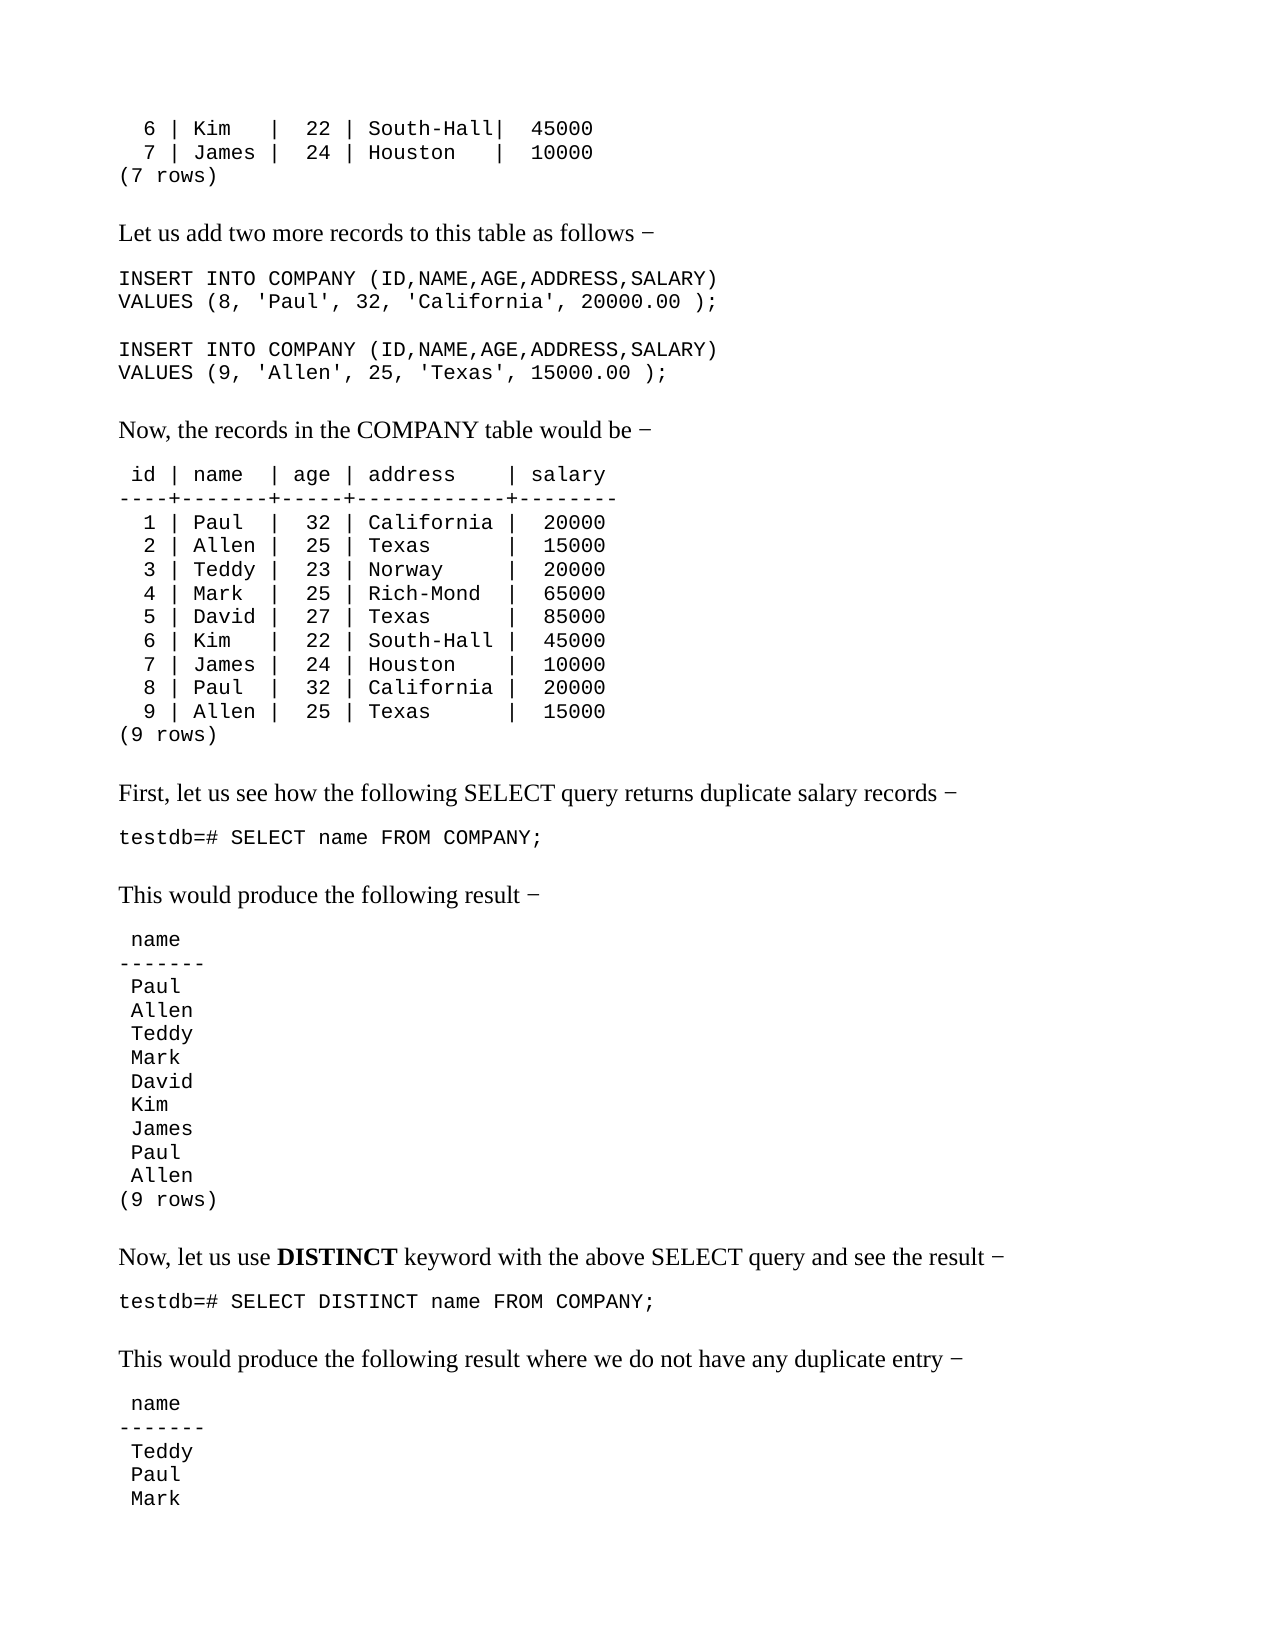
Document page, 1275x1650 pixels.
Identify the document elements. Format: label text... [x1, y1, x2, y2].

text This would produce the following result where we do not have any duplicate entry − [118, 1344, 1157, 1373]
text ------- [118, 1417, 1157, 1441]
text 6 | Kim | 22 | South-Hall | 45000 [118, 630, 1157, 653]
text (9 rows) [118, 724, 1157, 748]
text First, let us see how the following SELECT query returns duplicate salary records − [118, 778, 1157, 806]
text INSERT INTO COMPANY (ID,NAME,AGE,ADDRESS,SALARY) [118, 338, 1157, 362]
text Now, the records in the COMPANY table would be − [118, 415, 1157, 444]
text Allen [118, 1000, 1157, 1023]
text testdb=# SELECT name FROM COMPANY; [118, 827, 1157, 850]
text testdb=# SELECT DISTINCT name FROM COMPANY; [118, 1291, 1157, 1315]
text id | name | age | address | salary [118, 464, 1157, 488]
text 7 | James | 24 | Houston | 10000 [118, 653, 1157, 677]
text name [118, 929, 1157, 952]
text Teddy [118, 1441, 1157, 1464]
text INSERT INTO COMPANY (ID,NAME,AGE,ADDRESS,SALARY) [118, 268, 1157, 291]
text 1 | Paul | 32 | California | 20000 [118, 512, 1157, 535]
text Now, let us use DISTINCT keyword with the above SELECT query and see the result − [118, 1242, 1157, 1271]
text James [118, 1118, 1157, 1142]
text Mark [118, 1488, 1157, 1512]
text name [118, 1393, 1157, 1417]
text Paul [118, 1464, 1157, 1488]
text ----+-------+-----+------------+-------- [118, 488, 1157, 512]
text David [118, 1071, 1157, 1094]
text VALUES (8, 'Paul', 32, 'California', 20000.00 ); [118, 291, 1157, 315]
text This would produce the following result − [118, 880, 1157, 908]
text 5 | David | 27 | Texas | 85000 [118, 606, 1157, 630]
text Kim [118, 1094, 1157, 1118]
text 4 | Mark | 25 | Rich-Mond | 65000 [118, 583, 1157, 606]
text Paul [118, 1142, 1157, 1165]
text ------- [118, 952, 1157, 976]
text (9 rows) [118, 1189, 1157, 1213]
text 7 | James | 24 | Houston | 10000 [118, 142, 1157, 165]
text Paul [118, 976, 1157, 1000]
text Allen [118, 1165, 1157, 1189]
text 2 | Allen | 25 | Texas | 15000 [118, 535, 1157, 559]
text 6 | Kim | 22 | South-Hall| 45000 [118, 118, 1157, 142]
text Let us add two more records to this table as follows − [118, 218, 1157, 247]
text Teddy [118, 1023, 1157, 1047]
text Mark [118, 1047, 1157, 1071]
text 9 | Allen | 25 | Texas | 15000 [118, 701, 1157, 724]
text VALUES (9, 'Allen', 25, 'Texas', 15000.00 ); [118, 362, 1157, 386]
text 3 | Teddy | 23 | Norway | 20000 [118, 559, 1157, 583]
text 8 | Paul | 32 | California | 20000 [118, 677, 1157, 701]
text (7 rows) [118, 165, 1157, 189]
